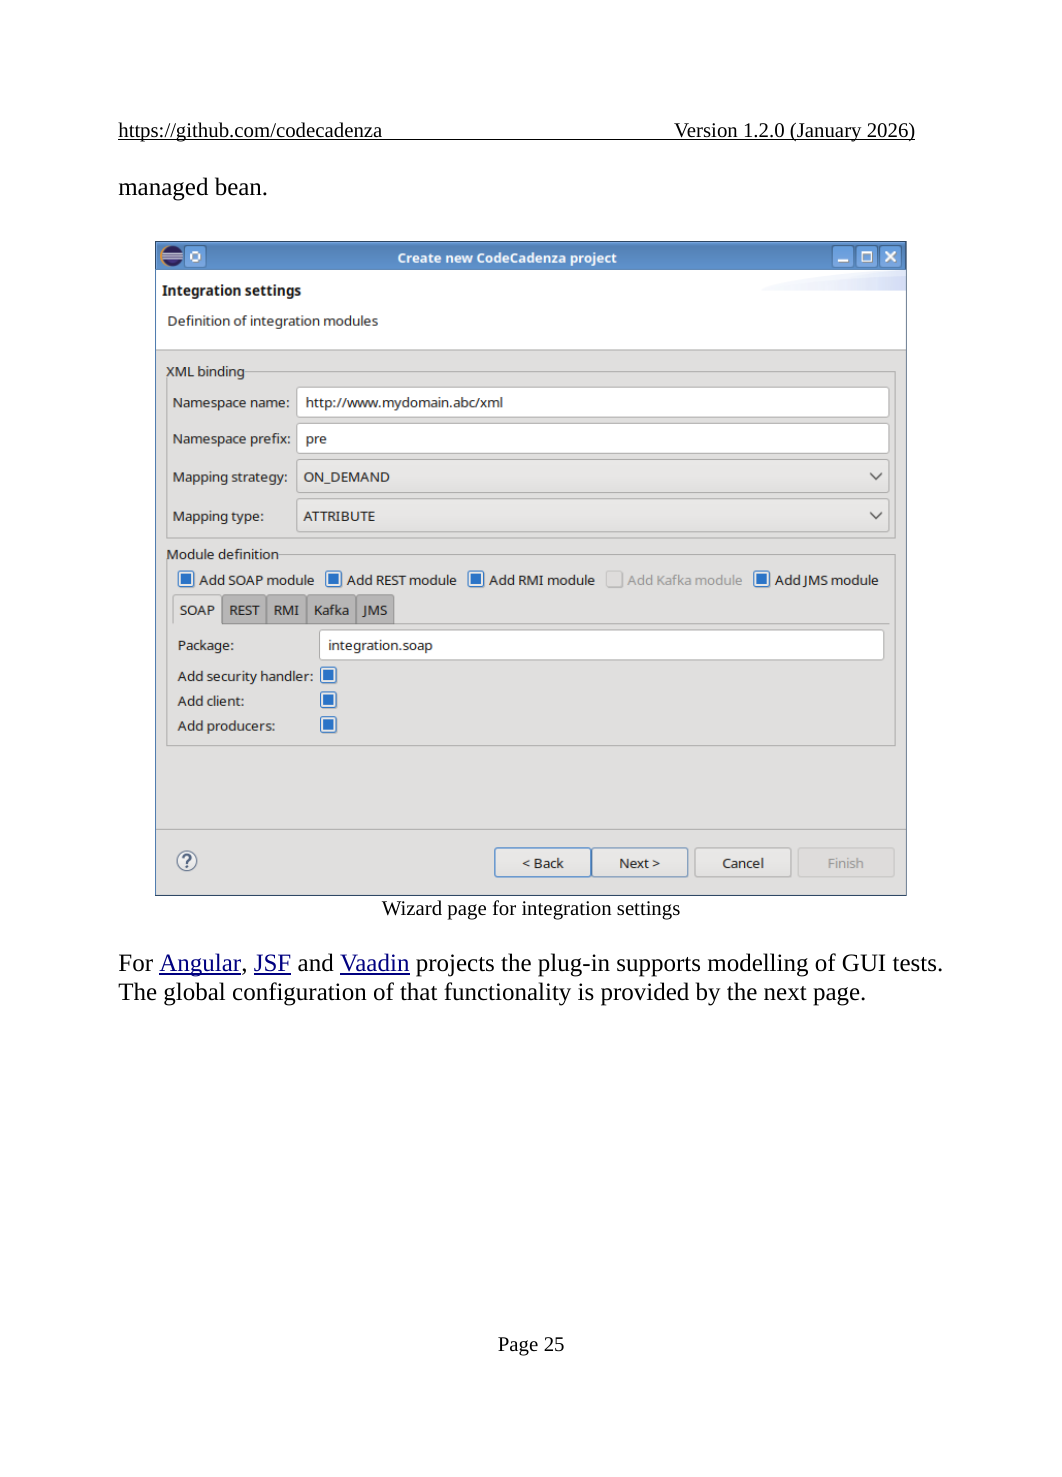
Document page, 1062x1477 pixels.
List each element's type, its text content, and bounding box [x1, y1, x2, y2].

picture [155, 241, 907, 896]
text managed bean. [118, 172, 944, 200]
text Wizard page for integration settings [155, 896, 907, 920]
text For Angular, JSF and Vaadin projects the plug-in supports modelling of GUI tests. The global configuration of that functionality is provided by the next page. [118, 948, 944, 1006]
